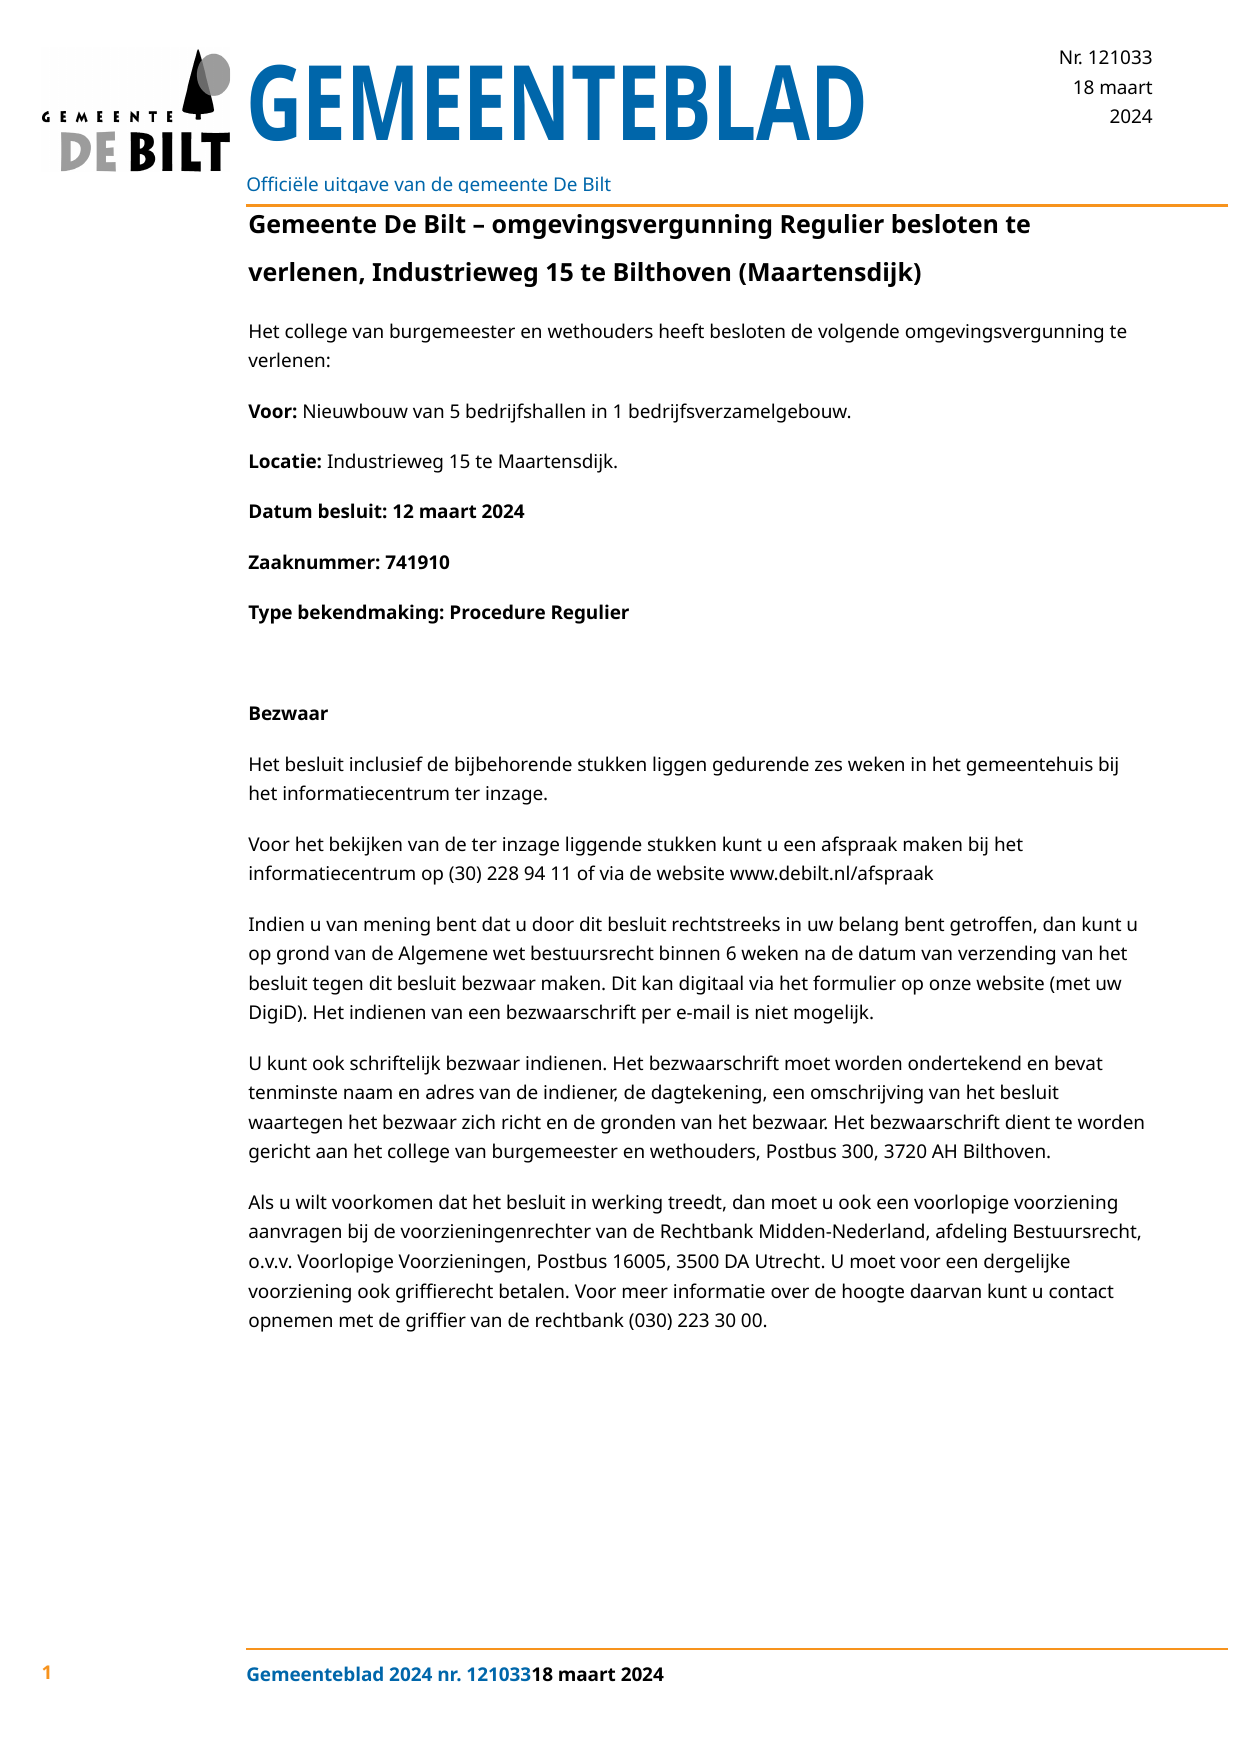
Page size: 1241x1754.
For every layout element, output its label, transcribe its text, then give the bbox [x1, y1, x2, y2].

text Voor: Nieuwbouw van 5 bedrijfshallen in 1 bedrijfsverzamelgebouw. [248, 398, 1152, 424]
text Voor het bekijken van de ter inzage liggende stukken kunt u een afspraak maken bij het informatiecentrum op (30) 228 94 11 of via de website www.debilt.nl/afspraak [248, 831, 1152, 886]
text Als u wilt voorkomen dat het besluit in werking treedt, dan moet u ook een voorlopige voorziening aanvragen bij de voorzieningenrechter van de Rechtbank Midden-Nederland, afdeling Bestuursrecht, o.v.v. Voorlopige Voorzieningen, Postbus 16005, 3500 DA Utrecht. U moet voor een dergelijke voorziening ook griffierecht betalen. Voor meer informatie over de hoogte daarvan kunt u contact opnemen met de griffier van de rechtbank (030) 223 30 00. [248, 1189, 1152, 1333]
text Gemeente De Bilt – omgevingsvergunning Regulier besloten te verlenen, Industrieweg 15 te Bilthoven (Maartensdijk) [248, 207, 1152, 288]
text Locatie: Industrieweg 15 te Maartensdijk. [248, 448, 1152, 474]
text Het besluit inclusief de bijbehorende stukken liggen gedurende zes weken in het gemeentehuis bij het informatiecentrum ter inzage. [248, 751, 1152, 806]
picture [41, 47, 231, 172]
text Bezwaar [248, 700, 1152, 726]
text U kunt ook schriftelijk bezwaar indienen. Het bezwaarschrift moet worden ondertekend en bevat tenminste naam en adres van de indiener, de dagtekening, een omschrijving van het besluit waartegen het bezwaar zich richt en de gronden van het bezwaar. Het bezwaarschrift dient te worden gericht aan het college van burgemeester en wethouders, Postbus 300, 3720 AH Bilthoven. [248, 1050, 1152, 1164]
text Type bekendmaking: Procedure Regulier [248, 599, 1152, 625]
text Het college van burgemeester en wethouders heeft besloten de volgende omgevingsvergunning te verlenen: [248, 318, 1152, 373]
text Indien u van mening bent dat u door dit besluit rechtstreeks in uw belang bent getroffen, dan kunt u op grond van de Algemene wet bestuursrecht binnen 6 weken na de datum van verzending van het besluit tegen dit besluit bezwaar maken. Dit kan digitaal via het formulier op onze website (met uw DigiD). Het indienen van een bezwaarschrift per e-mail is niet mogelijk. [248, 911, 1152, 1025]
text Datum besluit: 12 maart 2024 [248, 499, 1152, 524]
text Zaaknummer: 741910 [248, 549, 1152, 575]
